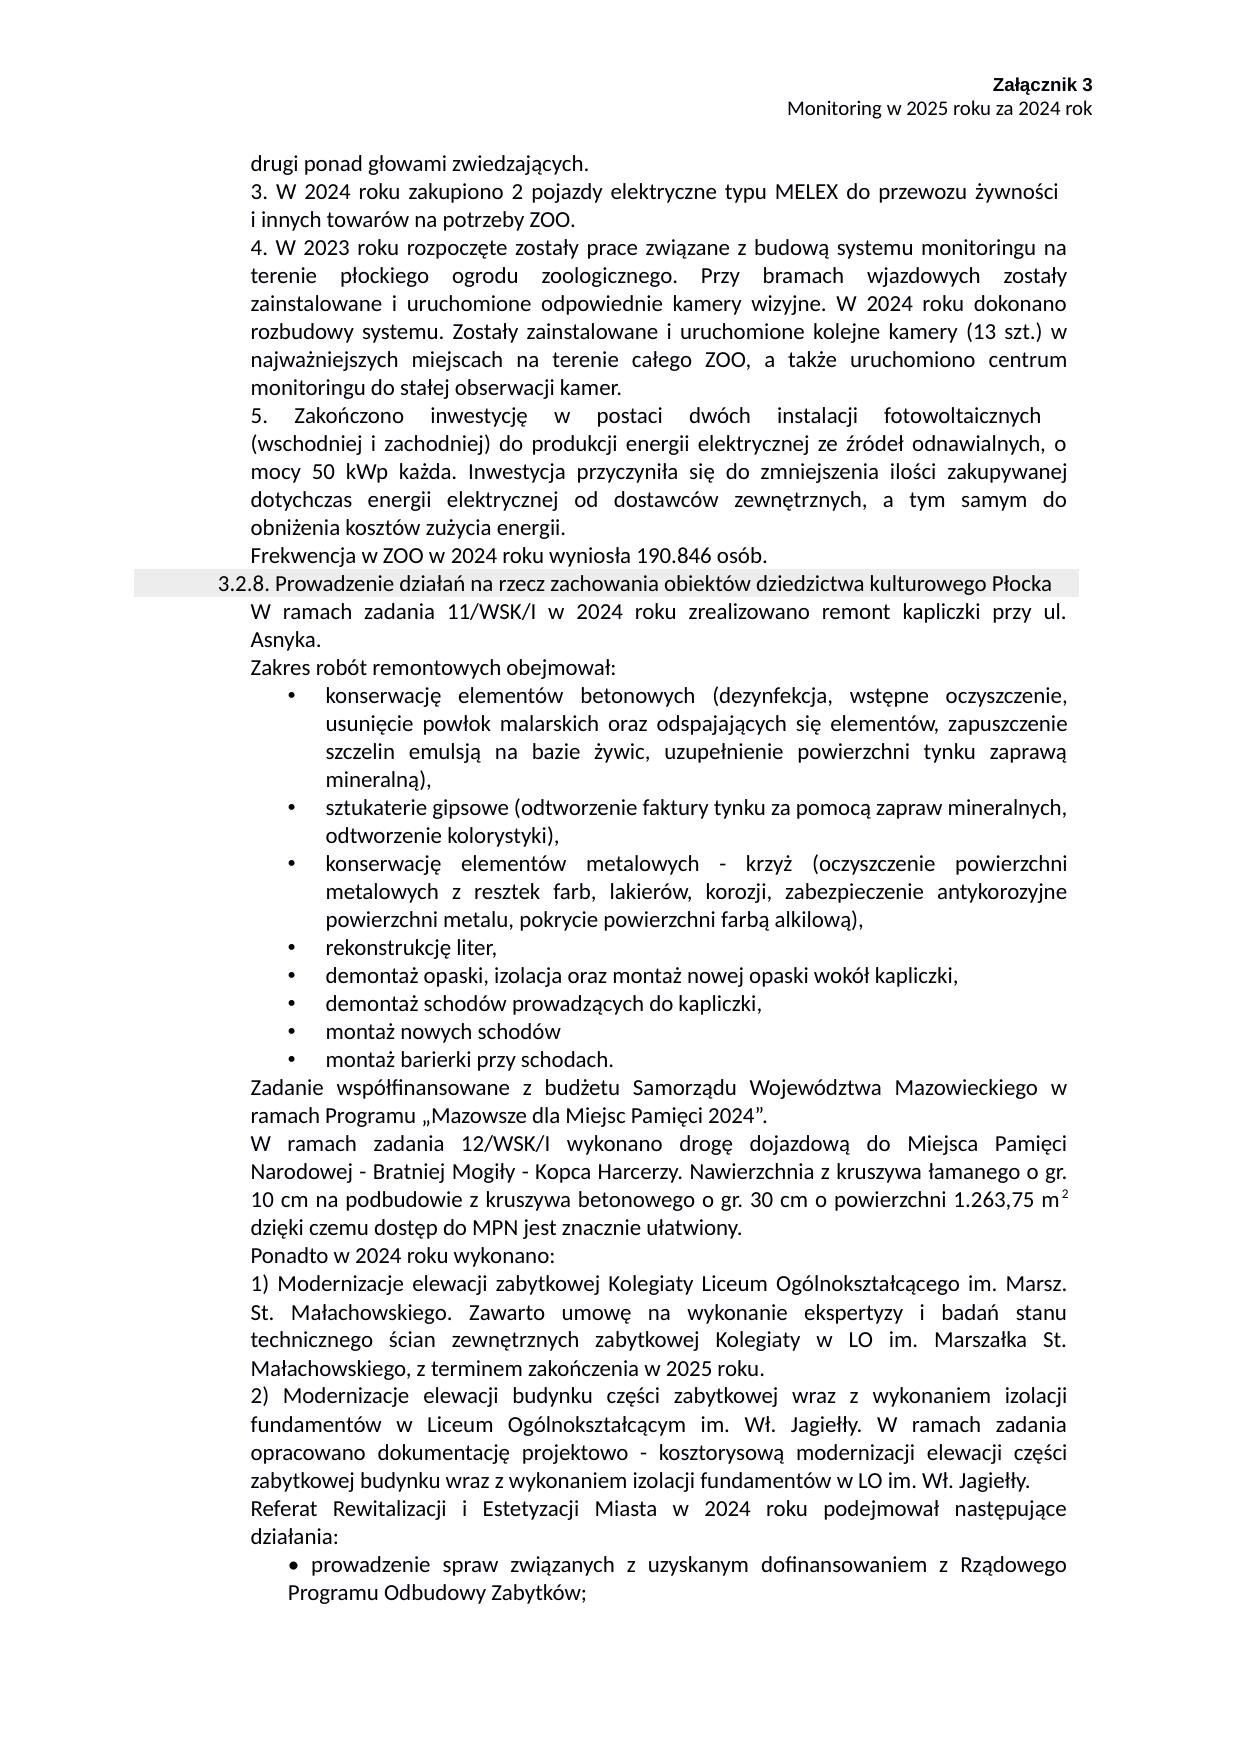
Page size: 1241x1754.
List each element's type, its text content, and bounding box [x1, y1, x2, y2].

table_cell drugi ponad głowami zwiedzających. 3. W 2024 roku zakupiono 2 pojazdy elektryczne typu MELEX do przewozu żywności i innych towarów na potrzeby ZOO. 4. W 2023 roku rozpoczęte zostały prace związane z budową systemu monitoringu na terenie płockiego ogrodu zoologicznego. Przy bramach wjazdowych zostały zainstalowane i uruchomione odpowiednie kamery wizyjne. W 2024 roku dokonano rozbudowy systemu. Zostały zainstalowane i uruchomione kolejne kamery (13 szt.) w najważniejszych miejscach na terenie całego ZOO, a także uruchomiono centrum monitoringu do stałej obserwacji kamer. 5. Zakończono inwestycję w postaci dwóch instalacji fotowoltaicznych (wschodniej i zachodniej) do produkcji energii elektrycznej ze źródeł odnawialnych, o mocy 50 kWp każda. Inwestycja przyczyniła się do zmniejszenia ilości zakupywanej dotychczas energii elektrycznej od dostawców zewnętrznych, a tym samym do obniżenia kosztów zużycia energii. Frekwencja w ZOO w 2024 roku wyniosła 190.846 osób. [237, 149, 1079, 569]
table_cell W ramach zadania 11/WSK/I w 2024 roku zrealizowano remont kapliczki przy ul. Asnyka. Zakres robót remontowych obejmował: konserwację elementów betonowych (dezynfekcja, wstępne oczyszczenie, usunięcie powłok malarskich oraz odspajających się elementów, zapuszczenie szczelin emulsją na bazie żywic, uzupełnienie powierzchni tynku zaprawą mineralną), sztukaterie gipsowe (odtworzenie faktury tynku za pomocą zapraw mineralnych, odtworzenie kolorystyki), konserwację elementów metalowych - krzyż (oczyszczenie powierzchni metalowych z resztek farb, lakierów, korozji, zabezpieczenie antykorozyjne powierzchni metalu, pokrycie powierzchni farbą alkilową), rekonstrukcję liter, demontaż opaski, izolacja oraz montaż nowej opaski wokół kapliczki, demontaż schodów prowadzących do kapliczki, montaż nowych schodów montaż barierki przy schodach. Zadanie współfinansowane z budżetu Samorządu Województwa Mazowieckiego w ramach Programu „Mazowsze dla Miejsc Pamięci 2024”. W ramach zadania 12/WSK/I wykonano drogę dojazdową do Miejsca Pamięci Narodowej - Bratniej Mogiły - Kopca Harcerzy. Nawierzchnia z kruszywa łamanego o gr. 10 cm na podbudowie z kruszywa betonowego o gr. 30 cm o powierzchni 1.263,75 m2 dzięki czemu dostęp do MPN jest znacznie ułatwiony. Ponadto w 2024 roku wykonano: 1) Modernizacje elewacji zabytkowej Kolegiaty Liceum Ogólnokształcącego im. Marsz. St. Małachowskiego. Zawarto umowę na wykonanie ekspertyzy i badań stanu technicznego ścian zewnętrznych zabytkowej Kolegiaty w LO im. Marszałka St. Małachowskiego, z terminem zakończenia w 2025 roku. 2) Modernizacje elewacji budynku części zabytkowej wraz z wykonaniem izolacji fundamentów w Liceum Ogólnokształcącym im. Wł. Jagiełły. W ramach zadania opracowano dokumentację projektowo - kosztorysową modernizacji elewacji części zabytkowej budynku wraz z wykonaniem izolacji fundamentów w LO im. Wł. Jagiełły. Referat Rewitalizacji i Estetyzacji Miasta w 2024 roku podejmował następujące działania: • prowadzenie spraw związanych z uzyskanym dofinansowaniem z Rządowego Programu Odbudowy Zabytków; [237, 597, 1079, 1606]
table_cell [134, 149, 166, 569]
table_cell [204, 149, 237, 569]
table_cell [134, 569, 166, 597]
table_cell [204, 597, 237, 1606]
table_cell [166, 149, 204, 569]
table_cell [134, 597, 166, 1606]
table_cell [166, 597, 204, 1606]
table_cell 3.2.8. Prowadzenie działań na rzecz zachowania obiektów dziedzictwa kulturowego Płocka [204, 569, 1079, 597]
table_cell [166, 569, 204, 597]
